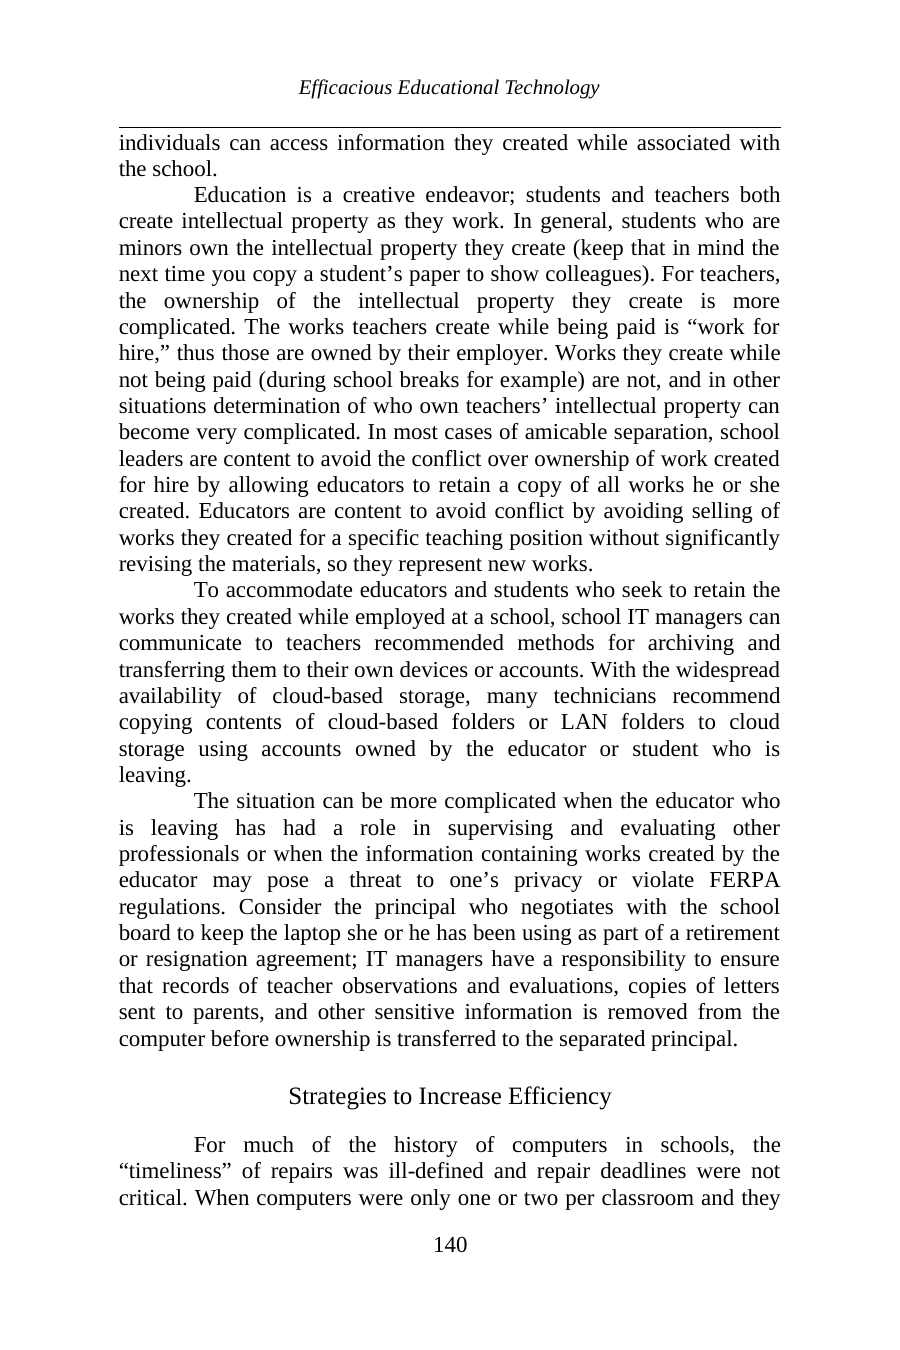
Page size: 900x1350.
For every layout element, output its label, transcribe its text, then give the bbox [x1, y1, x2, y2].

text For much of the history of computers in schools, the “timeliness” of repairs was ill-defined and repair deadlines were not critical. When computers were only one or two per classroom and they [118, 1131, 781, 1210]
text To accommodate educators and students who seek to retain the works they created while employed at a school, school IT managers can communicate to teachers recommended methods for archiving and transferring them to their own devices or accounts. With the widespread availability of cloud-based storage, many technicians recommend copying contents of cloud-based folders or LAN folders to cloud storage using accounts owned by the educator or student who is leaving. [118, 577, 781, 787]
subtitle Strategies to Increase Efficiency [118, 1081, 781, 1110]
text The situation can be more complicated when the educator who is leaving has had a role in supervising and evaluating other professionals or when the information containing works created by the educator may pose a threat to one’s privacy or violate FERPA regulations. Consider the principal who negotiates with the school board to keep the laptop she or he has been using as part of a retirement or resignation agreement; IT managers have a responsibility to ensure that records of teacher observations and evaluations, copies of letters sent to parents, and other sensitive information is removed from the computer before ownership is transferred to the separated principal. [118, 787, 781, 1051]
text individuals can access information they created while associated with the school. [118, 128, 781, 181]
text Education is a creative endeavor; students and teachers both create intellectual property as they work. In general, students who are minors own the intellectual property they create (keep that in mind the next time you copy a student’s paper to show colleagues). For teachers, the ownership of the intellectual property they create is more complicated. The works teachers create while being paid is “work for hire,” thus those are owned by their employer. Works they create while not being paid (during school breaks for example) are not, and in other situations determination of who own teachers’ intellectual property can become very complicated. In most cases of amicable separation, school leaders are content to avoid the conflict over ownership of work created for hire by allowing educators to retain a copy of all works he or she created. Educators are content to avoid conflict by avoiding selling of works they created for a specific teaching position without significantly revising the materials, so they represent new works. [118, 181, 781, 577]
